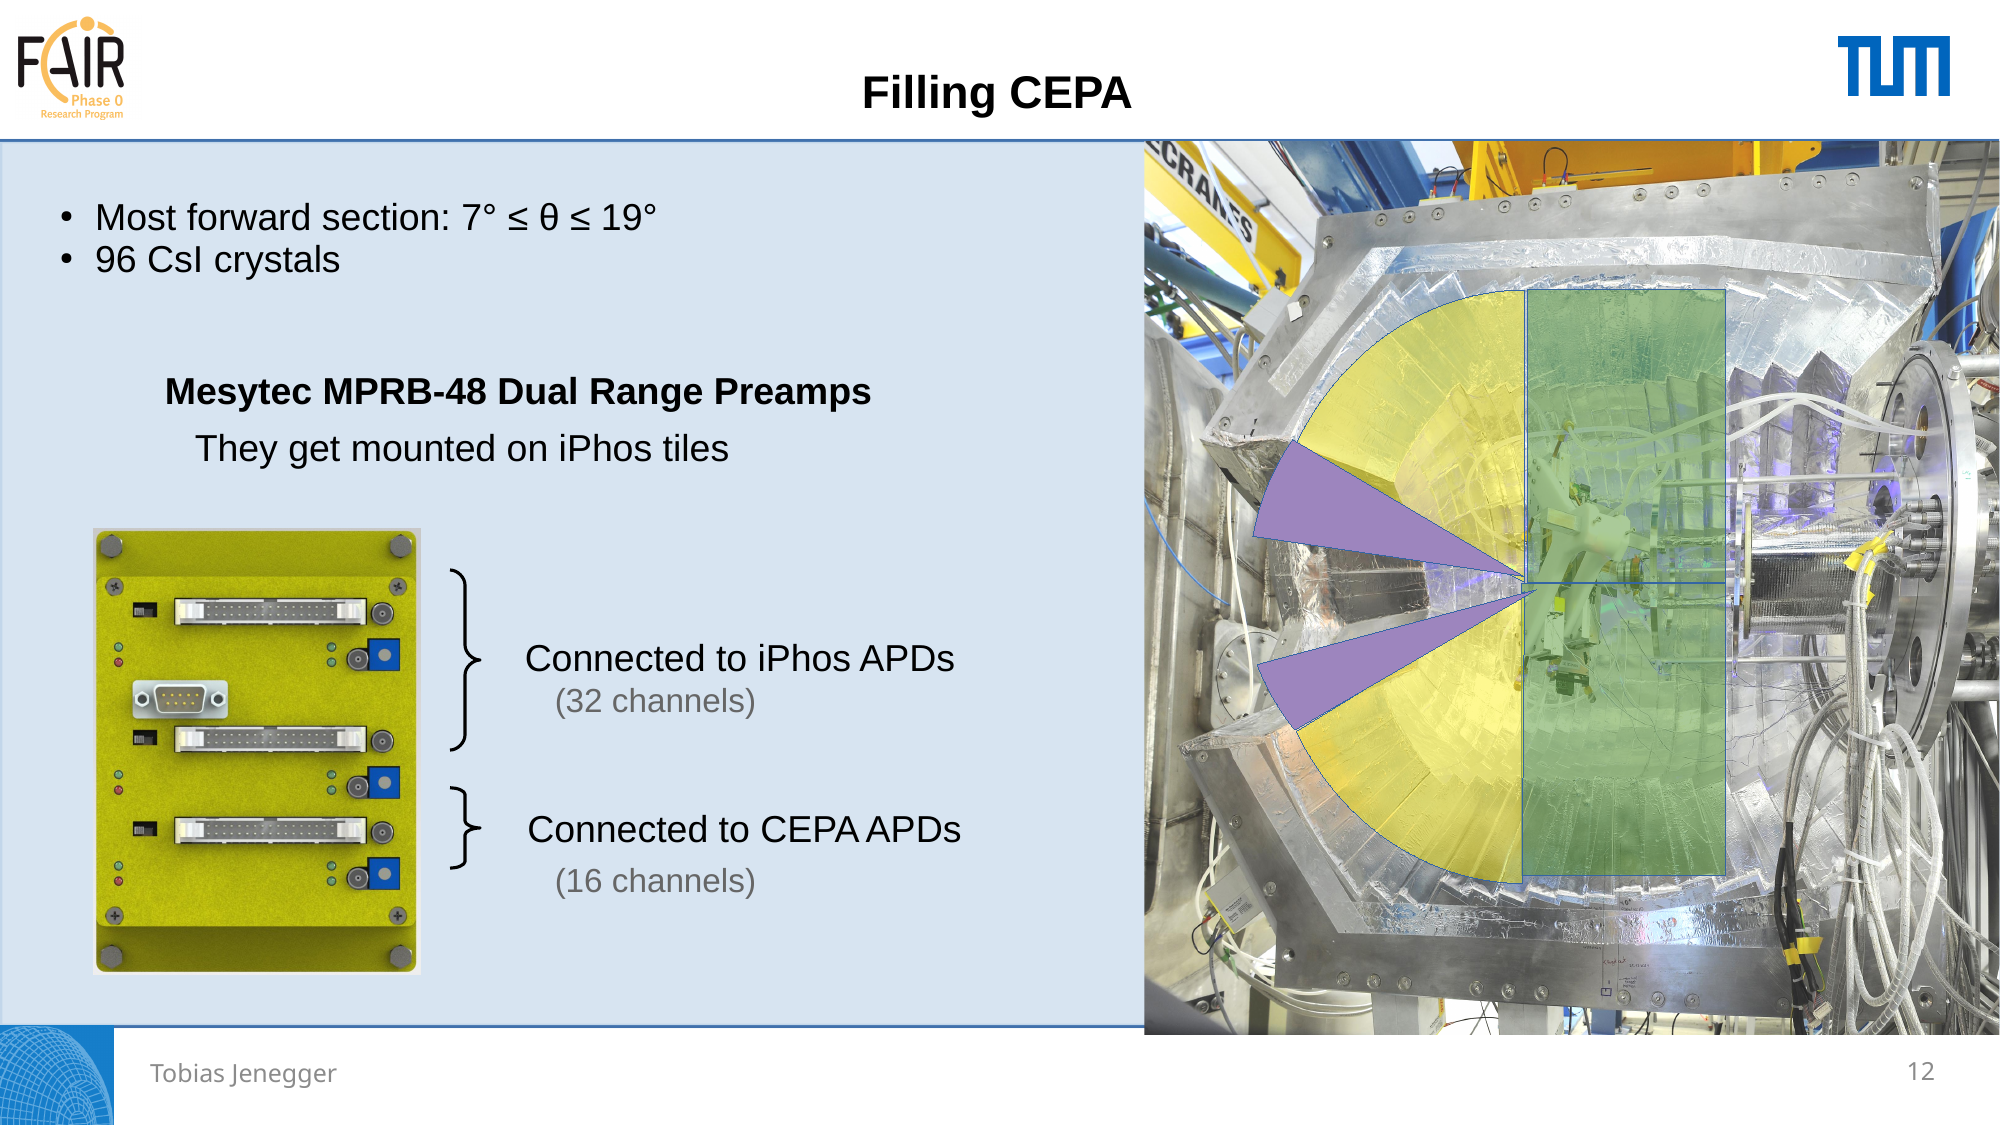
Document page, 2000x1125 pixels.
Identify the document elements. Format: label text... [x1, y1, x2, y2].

picture [93, 528, 421, 976]
text_box [1252, 289, 1726, 884]
text_box (32 channels) [540, 675, 886, 727]
text_box Connected to iPhos APDs [510, 630, 991, 729]
picture [1838, 36, 1950, 96]
text_box They get mounted on iPhos tiles [180, 420, 871, 477]
picture [15, 15, 142, 120]
picture [1144, 141, 2000, 1035]
text_box Mesytec MPRB-48 Dual Range Preamps [150, 363, 916, 421]
text_box Most forward section: 7° ≤ θ ≤ 19° 96 CsI crystals [45, 189, 1051, 330]
text_box Connected to CEPA APDs [512, 801, 1023, 859]
picture [0, 1025, 114, 1125]
text_box (16 channels) [540, 855, 856, 907]
text_box Filling CEPA [540, 60, 1456, 127]
